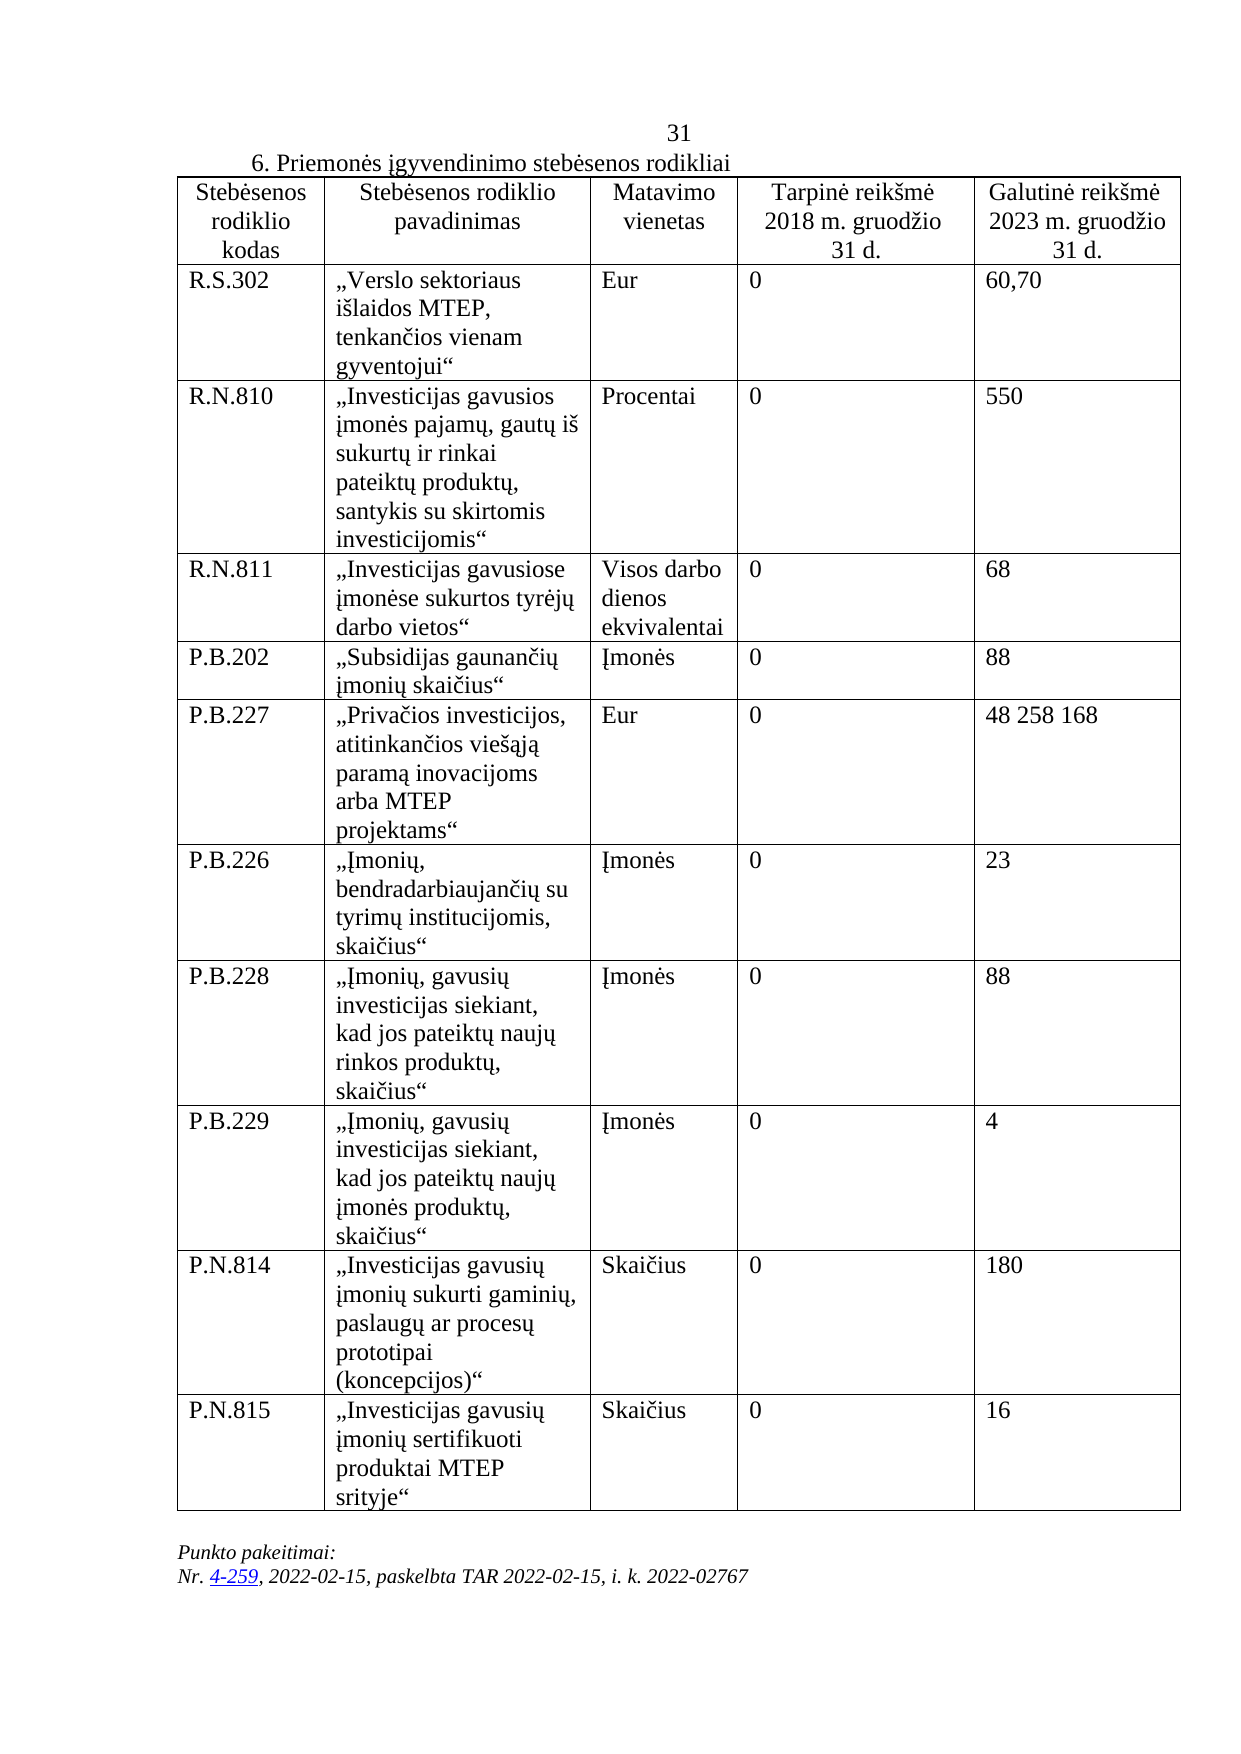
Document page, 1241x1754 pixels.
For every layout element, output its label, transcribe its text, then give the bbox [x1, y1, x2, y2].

table_cell „Verslo sektoriaus išlaidos MTEP, tenkančios vienam gyventojui“ [325, 265, 590, 380]
table_cell Eur [591, 700, 737, 844]
table_cell P.B.227 [178, 700, 324, 844]
table_cell R.N.810 [178, 381, 324, 553]
table_cell 88 [975, 642, 1180, 699]
table_cell „Privačios investicijos, atitinkančios viešąją paramą inovacijoms arba MTEP projektams“ [325, 700, 590, 844]
table_cell 0 [738, 381, 974, 553]
table_cell „Investicijas gavusiose įmonėse sukurtos tyrėjų darbo vietos“ [325, 554, 590, 641]
table_cell P.B.226 [178, 845, 324, 960]
table_cell 0 [738, 845, 974, 960]
table_cell Skaičius [591, 1395, 737, 1510]
table_cell „Investicijas gavusių įmonių sukurti gaminių, paslaugų ar procesų prototipai (koncepcijos)“ [325, 1251, 590, 1394]
table_cell Procentai [591, 381, 737, 553]
table_cell P.N.814 [178, 1251, 324, 1394]
table_cell 550 [975, 381, 1180, 553]
table_cell Įmonės [591, 1106, 737, 1249]
table_cell 180 [975, 1251, 1180, 1394]
table_cell „Įmonių, gavusių investicijas siekiant, kad jos pateiktų naujų įmonės produktų, skaičius“ [325, 1106, 590, 1249]
table_cell Skaičius [591, 1251, 737, 1394]
table_cell 0 [738, 1106, 974, 1249]
table_cell 0 [738, 961, 974, 1105]
table_cell 16 [975, 1395, 1180, 1510]
table_header Tarpinė reikšmė 2018 m. gruodžio 31 d. [738, 178, 974, 264]
table_cell 0 [738, 700, 974, 844]
table_header Stebėsenos rodiklio pavadinimas [325, 178, 590, 264]
text Punkto pakeitimai: [177, 1540, 1181, 1564]
table_cell Įmonės [591, 961, 737, 1105]
table_header Matavimo vienetas [591, 178, 737, 264]
table_cell 68 [975, 554, 1180, 641]
table_cell Įmonės [591, 845, 737, 960]
table_cell Visos darbo dienos ekvivalentai [591, 554, 737, 641]
table_cell 4 [975, 1106, 1180, 1249]
table_cell P.B.202 [178, 642, 324, 699]
table_cell 0 [738, 1251, 974, 1394]
table_cell Eur [591, 265, 737, 380]
table_cell 88 [975, 961, 1180, 1105]
table_cell R.N.811 [178, 554, 324, 641]
table_cell „Investicijas gavusios įmonės pajamų, gautų iš sukurtų ir rinkai pateiktų produktų, santykis su skirtomis investicijomis“ [325, 381, 590, 553]
table_cell 23 [975, 845, 1180, 960]
table_header Galutinė reikšmė 2023 m. gruodžio 31 d. [975, 178, 1180, 264]
table_cell 0 [738, 554, 974, 641]
table_cell P.B.228 [178, 961, 324, 1105]
table_cell 60,70 [975, 265, 1180, 380]
table_cell „Įmonių, bendradarbiaujančių su tyrimų institucijomis, skaičius“ [325, 845, 590, 960]
text 6. Priemonės įgyvendinimo stebėsenos rodikliai [251, 148, 1181, 176]
table_cell P.B.229 [178, 1106, 324, 1249]
table_cell 0 [738, 265, 974, 380]
table_cell P.N.815 [178, 1395, 324, 1510]
table_cell 48 258 168 [975, 700, 1180, 844]
table_cell „Subsidijas gaunančių įmonių skaičius“ [325, 642, 590, 699]
table_cell „Įmonių, gavusių investicijas siekiant, kad jos pateiktų naujų rinkos produktų, skaičius“ [325, 961, 590, 1105]
table_cell 0 [738, 642, 974, 699]
table_cell „Investicijas gavusių įmonių sertifikuoti produktai MTEP srityje“ [325, 1395, 590, 1510]
table_cell Įmonės [591, 642, 737, 699]
table_cell R.S.302 [178, 265, 324, 380]
table_cell 0 [738, 1395, 974, 1510]
table_header Stebėsenos rodiklio kodas [178, 178, 324, 264]
text Nr. 4-259, 2022-02-15, paskelbta TAR 2022-02-15, i. k. 2022-02767 [177, 1564, 1181, 1588]
